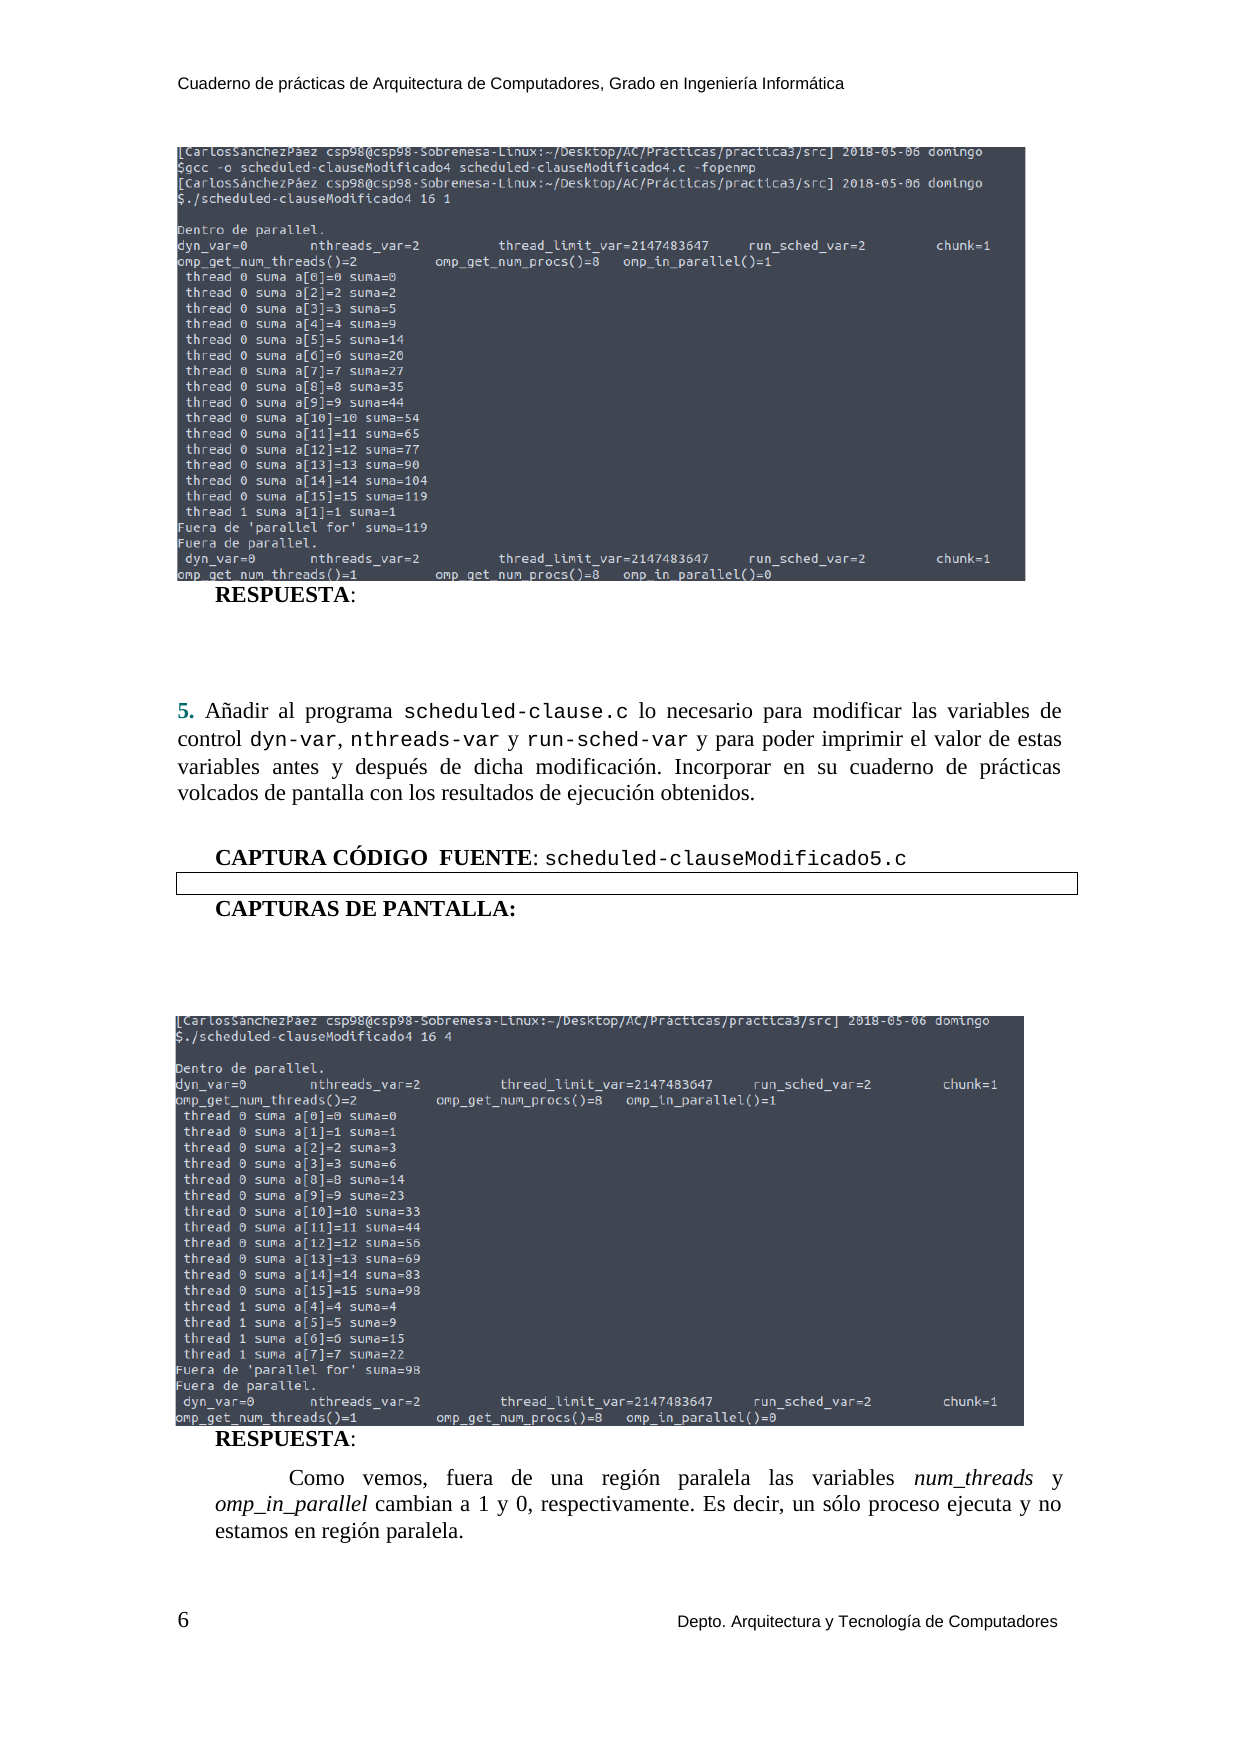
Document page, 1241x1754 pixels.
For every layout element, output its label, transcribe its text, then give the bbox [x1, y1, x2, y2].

picture [177, 147, 1026, 581]
text RESPUESTA: [215, 1185, 1063, 1452]
text CAPTURAS DE PANTALLA: [215, 895, 1063, 922]
picture [175, 1016, 1024, 1426]
text RESPUESTA: [215, 581, 1063, 607]
list Como vemos, fuera de una región paralela las variables num_threads y omp_in_parallel cambian a 1 y 0, respectivamente. Es decir, un sólo proceso ejecuta y no estamos en región paralela. [215, 1464, 1063, 1543]
text CAPTURA CÓDIGO FUENTE: scheduled-clauseModificado5.c [215, 844, 1063, 872]
list 5. Añadir al programa scheduled-clause.c lo necesario para modificar las variables de control dyn-var, nthreads-var y run-sched-var y para poder imprimir el valor de estas variables antes y después de dicha modificación. Incorporar en su cuaderno de prácticas volcados de pantalla con los resultados de ejecución obtenidos. [177, 697, 1063, 805]
table_header [177, 873, 1077, 894]
